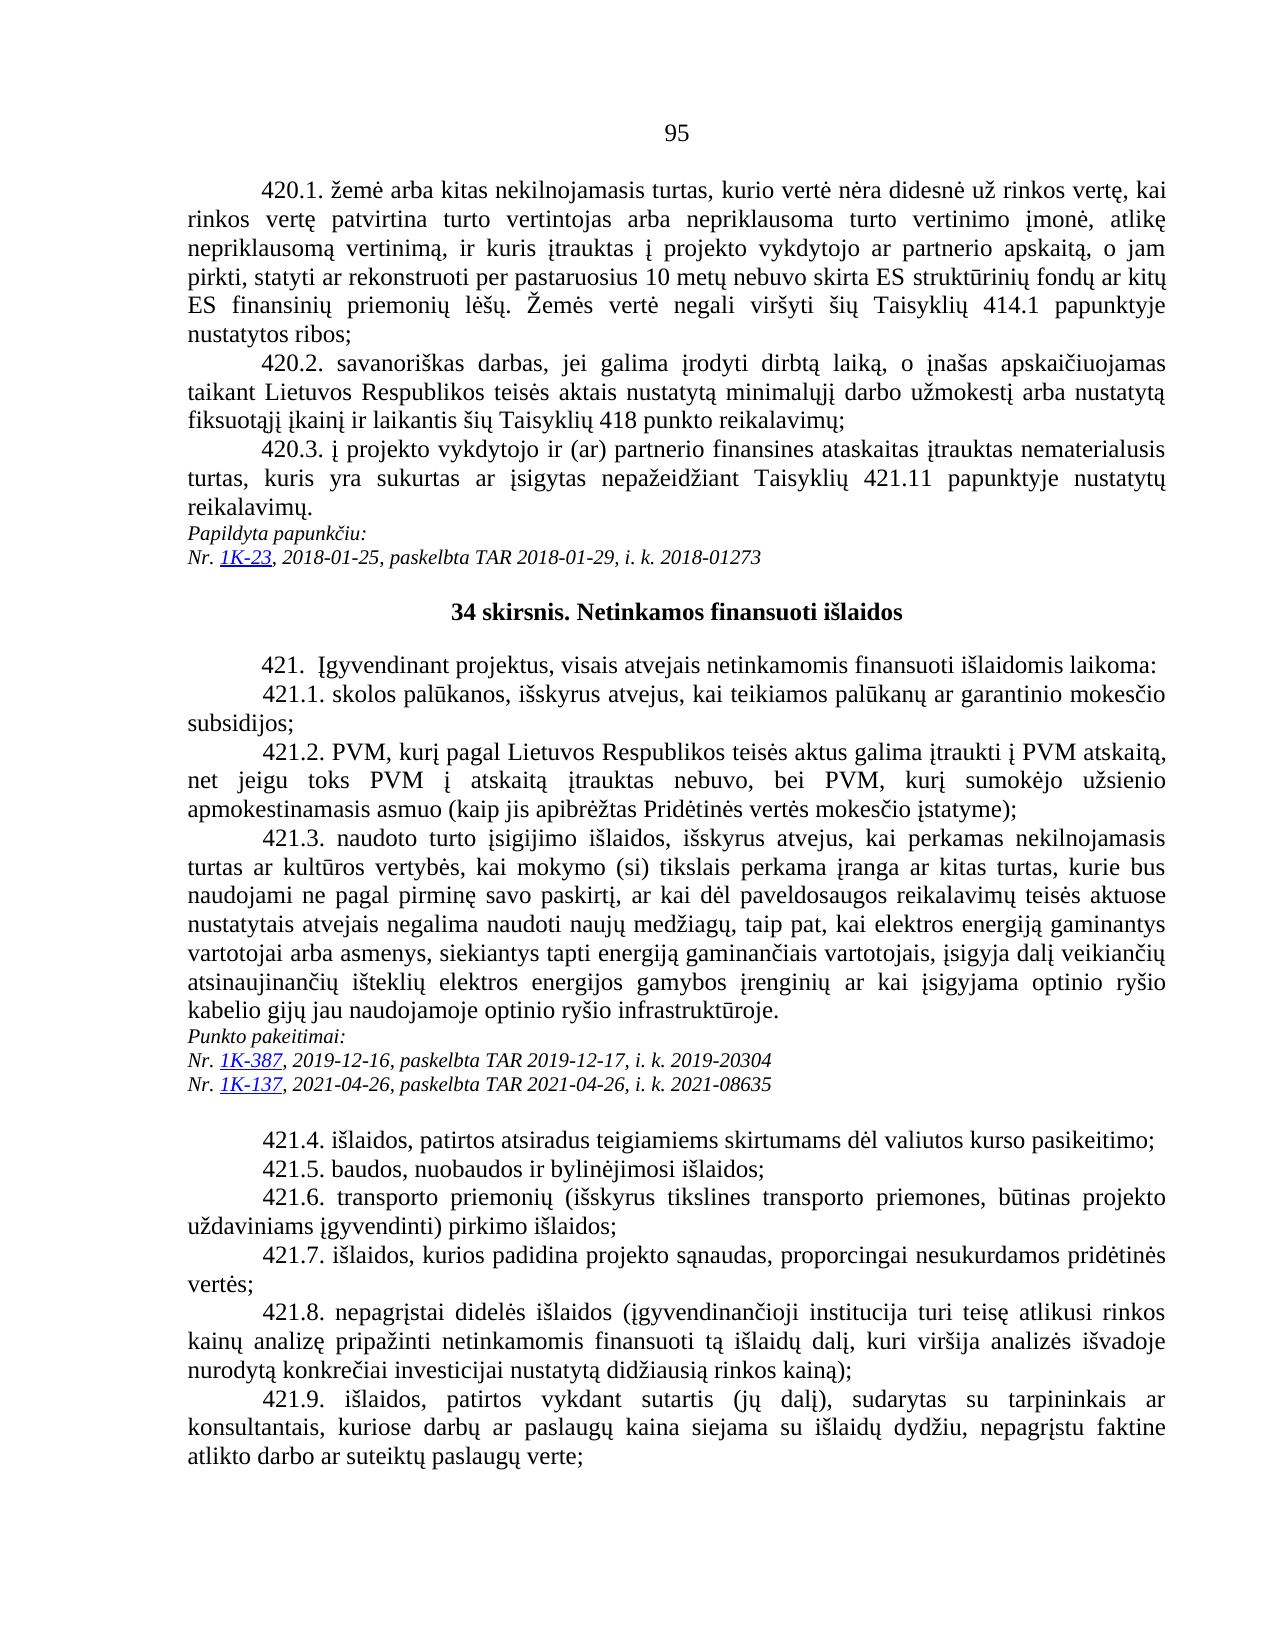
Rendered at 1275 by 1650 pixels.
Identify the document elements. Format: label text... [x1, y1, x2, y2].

text Papildyta papunkčiu: [187, 521, 1167, 545]
text Nr. 1K-137, 2021-04-26, paskelbta TAR 2021-04-26, i. k. 2021-08635 [187, 1072, 1167, 1096]
text 421.1. skolos palūkanos, išskyrus atvejus, kai teikiamos palūkanų ar garantinio mokesčio subsidijos; [187, 679, 1167, 737]
subtitle 34 skirsnis. Netinkamos finansuoti išlaidos [246, 597, 1107, 626]
text 421.6. transporto priemonių (išskyrus tikslines transporto priemones, būtinas projekto uždaviniams įgyvendinti) pirkimo išlaidos; [187, 1182, 1167, 1240]
text 421.7. išlaidos, kurios padidina projekto sąnaudas, proporcingai nesukurdamos pridėtinės vertės; [187, 1240, 1167, 1297]
text 421.4. išlaidos, patirtos atsiradus teigiamiems skirtumams dėl valiutos kurso pasikeitimo; [187, 1125, 1167, 1154]
text Nr. 1K-387, 2019-12-16, paskelbta TAR 2019-12-17, i. k. 2019-20304 [187, 1048, 1167, 1072]
text 421.2. PVM, kurį pagal Lietuvos Respublikos teisės aktus galima įtraukti į PVM atskaitą, net jeigu toks PVM į atskaitą įtrauktas nebuvo, bei PVM, kurį sumokėjo užsienio apmokestinamasis asmuo (kaip jis apibrėžtas Pridėtinės vertės mokesčio įstatyme); [187, 737, 1167, 823]
text Punkto pakeitimai: [187, 1024, 1167, 1048]
text 420.3. į projekto vykdytojo ir (ar) partnerio finansines ataskaitas įtrauktas nematerialusis turtas, kuris yra sukurtas ar įsigytas nepažeidžiant Taisyklių 421.11 papunktyje nustatytų reikalavimų. [187, 434, 1167, 521]
text 420.2. savanoriškas darbas, jei galima įrodyti dirbtą laiką, o įnašas apskaičiuojamas taikant Lietuvos Respublikos teisės aktais nustatytą minimalųjį darbo užmokestį arba nustatytą fiksuotąjį įkainį ir laikantis šių Taisyklių 418 punkto reikalavimų; [187, 348, 1167, 434]
text 421.9. išlaidos, patirtos vykdant sutartis (jų dalį), sudarytas su tarpininkais ar konsultantais, kuriose darbų ar paslaugų kaina siejama su išlaidų dydžiu, nepagrįstu faktine atlikto darbo ar suteiktų paslaugų verte; [187, 1384, 1167, 1470]
text 421. Įgyvendinant projektus, visais atvejais netinkamomis finansuoti išlaidomis laikoma: [187, 650, 1167, 679]
text 421.3. naudoto turto įsigijimo išlaidos, išskyrus atvejus, kai perkamas nekilnojamasis turtas ar kultūros vertybės, kai mokymo (si) tikslais perkama įranga ar kitas turtas, kurie bus naudojami ne pagal pirminę savo paskirtį, ar kai dėl paveldosaugos reikalavimų teisės aktuose nustatytais atvejais negalima naudoti naujų medžiagų, taip pat, kai elektros energiją gaminantys vartotojai arba asmenys, siekiantys tapti energiją gaminančiais vartotojais, įsigyja dalį veikiančių atsinaujinančių išteklių elektros energijos gamybos įrenginių ar kai įsigyjama optinio ryšio kabelio gijų jau naudojamoje optinio ryšio infrastruktūroje. [187, 823, 1167, 1024]
text 421.5. baudos, nuobaudos ir bylinėjimosi išlaidos; [187, 1154, 1167, 1182]
text 420.1. žemė arba kitas nekilnojamasis turtas, kurio vertė nėra didesnė už rinkos vertę, kai rinkos vertę patvirtina turto vertintojas arba nepriklausoma turto vertinimo įmonė, atlikę nepriklausomą vertinimą, ir kuris įtrauktas į projekto vykdytojo ar partnerio apskaitą, o jam pirkti, statyti ar rekonstruoti per pastaruosius 10 metų nebuvo skirta ES struktūrinių fondų ar kitų ES finansinių priemonių lėšų. Žemės vertė negali viršyti šių Taisyklių 414.1 papunktyje nustatytos ribos; [187, 176, 1167, 348]
text Nr. 1K-23, 2018-01-25, paskelbta TAR 2018-01-29, i. k. 2018-01273 [187, 545, 1167, 569]
text 421.8. nepagrįstai didelės išlaidos (įgyvendinančioji institucija turi teisę atlikusi rinkos kainų analizę pripažinti netinkamomis finansuoti tą išlaidų dalį, kuri viršija analizės išvadoje nurodytą konkrečiai investicijai nustatytą didžiausią rinkos kainą); [187, 1297, 1167, 1384]
